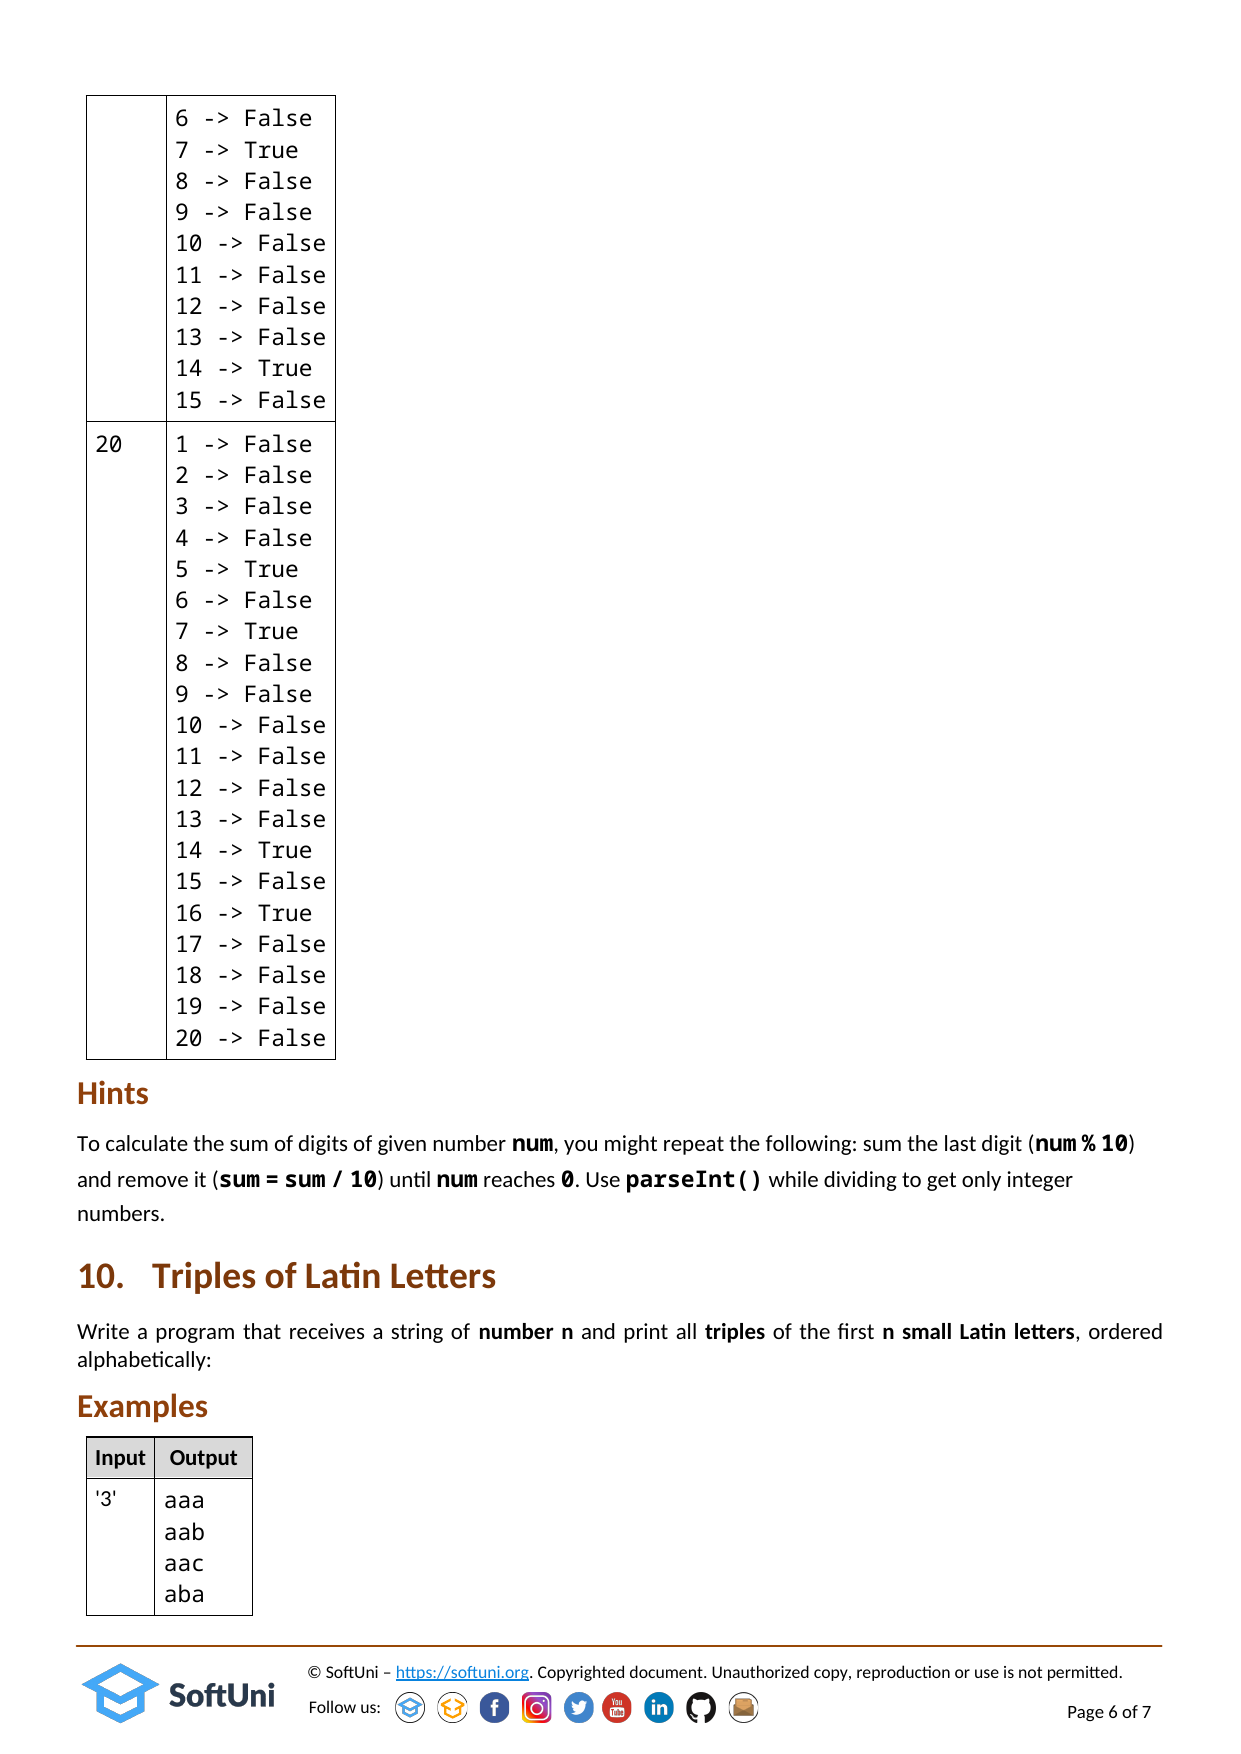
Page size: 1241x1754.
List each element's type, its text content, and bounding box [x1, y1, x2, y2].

picture [665, 1714, 674, 1723]
picture [686, 1692, 716, 1723]
picture [75, 1658, 281, 1729]
table_cell 20 [87, 422, 166, 1059]
text To calculate the sum of digits of given number num, you might repeat the following: sum the last digit (num % 10) and remove it (sum = sum / 10) until num reaches 0. Use parseInt() while dividing to get only integer numbers. [77, 1127, 1163, 1227]
picture [728, 1692, 759, 1723]
table_cell 1 -> False 2 -> False 3 -> False 4 -> False 5 -> True 6 -> False 7 -> True 8 -> False 9 -> False 10 -> False 11 -> False 12 -> False 13 -> False 14 -> True 15 -> False 16 -> True 17 -> False 18 -> False 19 -> False 20 -> False [167, 422, 335, 1059]
table_header Output [155, 1438, 252, 1477]
picture [395, 1692, 425, 1723]
picture [437, 1692, 468, 1723]
picture [479, 1692, 510, 1723]
picture [658, 1705, 667, 1714]
table_cell '3' [87, 1479, 154, 1615]
table_cell aaa aab aac aba [155, 1479, 252, 1615]
subtitle Hints [77, 1072, 1163, 1113]
picture [564, 1692, 594, 1723]
text Write a program that receives a string of number n and print all triples of the first n small Latin letters, ordered alphabetically: [77, 1317, 1163, 1373]
subtitle Examples [77, 1386, 1163, 1426]
picture [522, 1692, 552, 1723]
table_header Input [87, 1438, 154, 1477]
picture [644, 1692, 653, 1701]
table_cell [87, 96, 166, 421]
picture [665, 1692, 674, 1701]
table_cell 6 -> False 7 -> True 8 -> False 9 -> False 10 -> False 11 -> False 12 -> False 13 -> False 14 -> True 15 -> False [167, 96, 335, 421]
picture [644, 1714, 653, 1723]
picture [602, 1692, 632, 1723]
subtitle Triples of Latin Letters [77, 1252, 1163, 1298]
